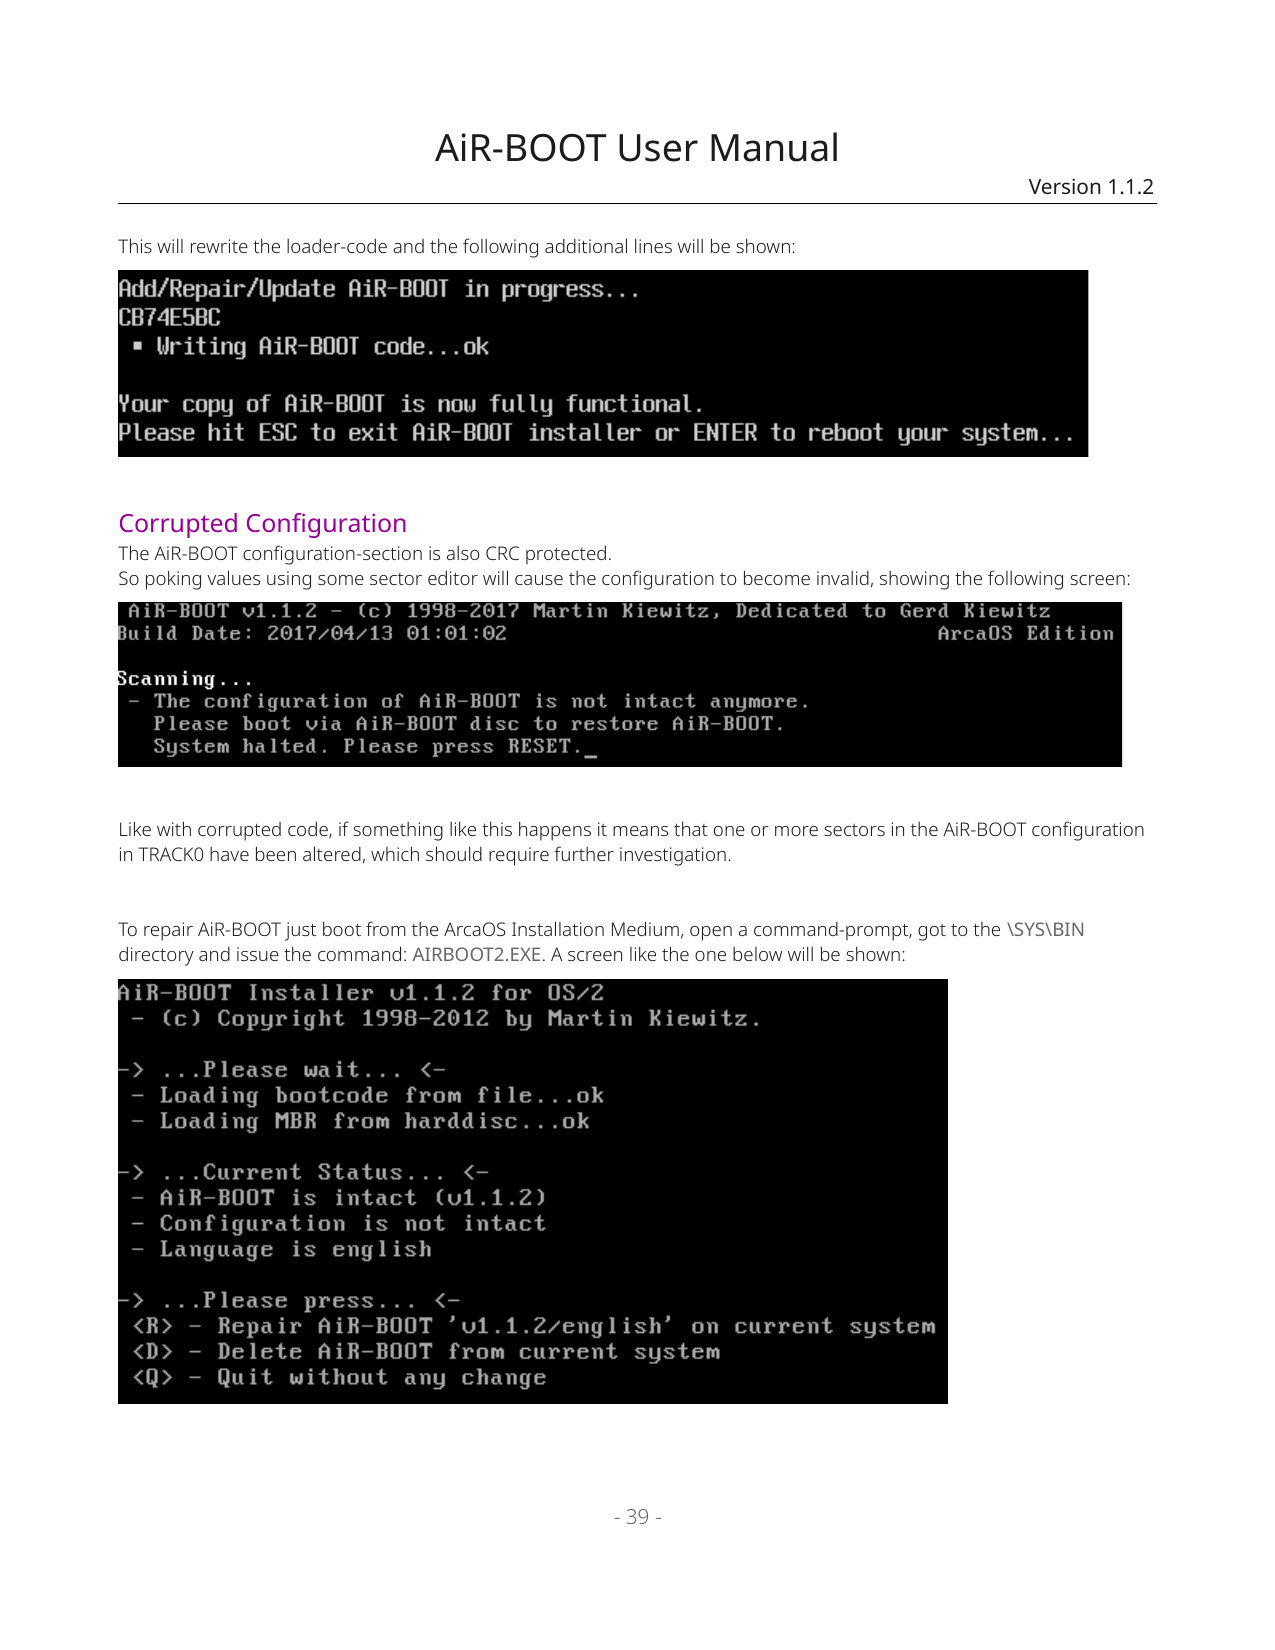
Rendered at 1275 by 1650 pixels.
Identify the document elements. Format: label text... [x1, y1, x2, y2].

text To repair AiR-BOOT just boot from the ArcaOS Installation Medium, open a command-prompt, got to the \SYS\BIN directory and issue the command: AIRBOOT2.EXE. A screen like the one below will be shown: [118, 916, 1157, 967]
text The AiR-BOOT configuration-section is also CRC protected. So poking values using some sector editor will cause the configuration to become invalid, showing the following screen: [118, 540, 1157, 591]
subtitle Corrupted Configuration [118, 506, 1157, 540]
picture [118, 270, 1089, 457]
picture [118, 979, 948, 1404]
picture [118, 602, 1123, 767]
text This will rewrite the loader-code and the following additional lines will be shown: [118, 233, 1157, 258]
text Like with corrupted code, if something like this happens it means that one or more sectors in the AiR-BOOT configuration in TRACK0 have been altered, which should require further investigation. [118, 816, 1157, 867]
